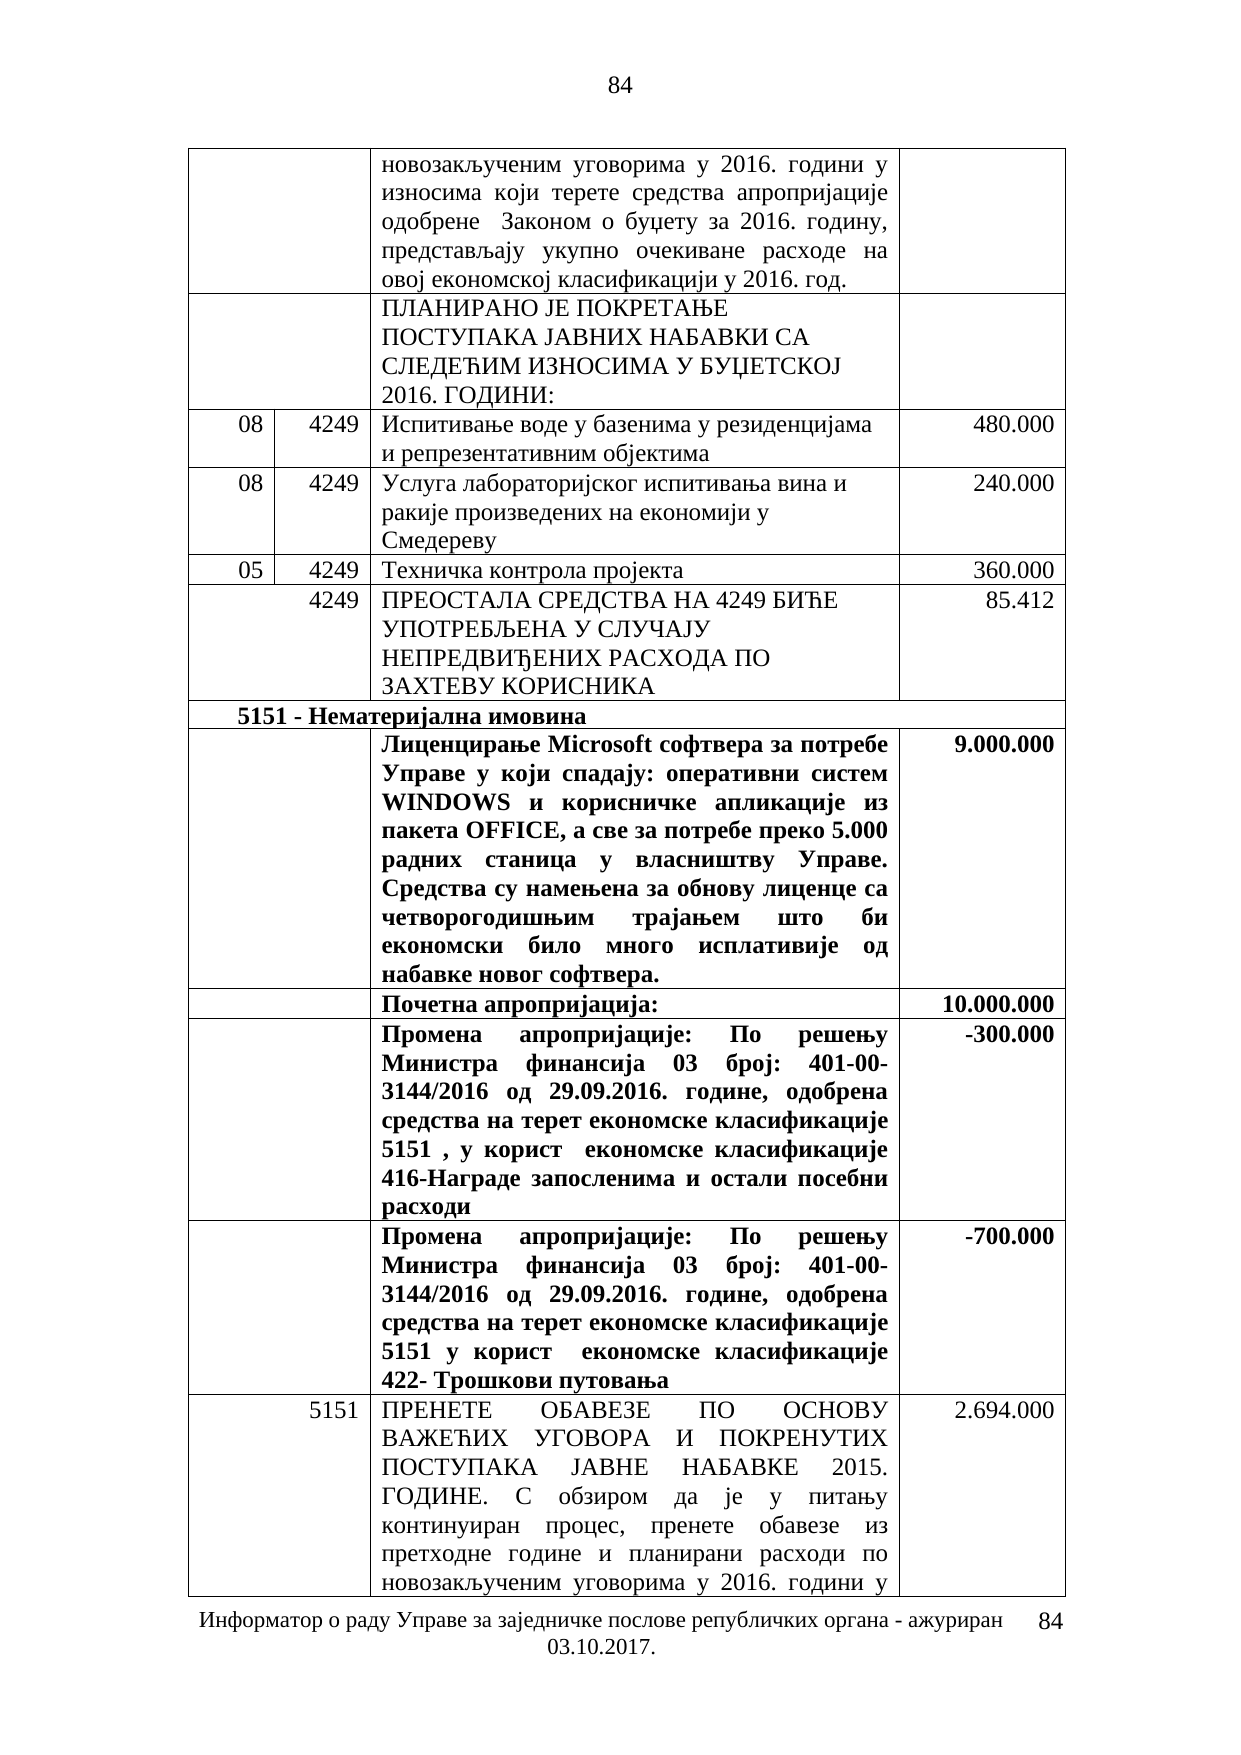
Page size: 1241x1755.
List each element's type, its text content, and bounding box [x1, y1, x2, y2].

table_cell 2.694.000 [900, 1395, 1065, 1596]
table_cell 9.000.000 [900, 729, 1065, 988]
table_cell 08 [189, 410, 274, 467]
table_cell 5151 [189, 1395, 370, 1596]
table_cell 480.000 [900, 410, 1065, 467]
table_cell 4249 [275, 410, 370, 467]
table_cell [900, 294, 1065, 408]
table_cell 4249 [275, 555, 370, 584]
table_cell Промена апропријације: По решењу Министра финансија 03 број: 401-00-3144/2016 од 29.09.2016. године, одобрена средства на терет економске класификације 5151 , у корист економске класификације 416-Награде запосленима и остали посебни расходи [371, 1019, 899, 1220]
table_cell Промена апропријације: По решењу Министра финансија 03 број: 401-00-3144/2016 од 29.09.2016. године, одобрена средства на терет економске класификације 5151 у корист економске класификације 422- Трошкови путовања [371, 1221, 899, 1394]
table_cell 08 [189, 468, 274, 554]
table_cell [189, 989, 370, 1018]
table_cell [189, 729, 370, 988]
table_cell 5151 - Нематеријална имовина [189, 701, 1065, 728]
table_cell 360.000 [900, 555, 1065, 584]
table_cell 85.412 [900, 585, 1065, 700]
table_cell 4249 [189, 585, 370, 700]
table_cell -300.000 [900, 1019, 1065, 1220]
table_cell ПРЕНЕТЕ ОБАВЕЗЕ ПО ОСНОВУ ВАЖЕЋИХ УГОВОРА И ПОКРЕНУТИХ ПОСТУПАКА ЈАВНЕ НАБАВКЕ 2015. ГОДИНЕ. С обзиром да је у питању континуиран процес, пренете обавезе из претходне године и планирани расходи по новозакљученим уговорима у 2016. години у [371, 1395, 899, 1596]
table_cell [900, 149, 1065, 292]
table_cell 240.000 [900, 468, 1065, 554]
table_cell Лиценцирање Microsoft софтвера за потребе Управе у који спадају: оперативни систем WINDOWS и корисничке апликације из пакета OFFICE, а све за потребе преко 5.000 радних станица у власништву Управе. Средства су намењена за обнову лиценце са четворогодишњим трајањем што би економски било много исплативије од набавке новог софтвера. [371, 729, 899, 988]
table_cell Испитивање воде у базенима у резиденцијама и репрезентативним објектима [371, 410, 899, 467]
table_cell [189, 1019, 370, 1220]
table_cell 4249 [275, 468, 370, 554]
table_cell 05 [189, 555, 274, 584]
table_cell 10.000.000 [900, 989, 1065, 1018]
table_cell ПЛАНИРАНО ЈЕ ПОКРЕТАЊЕ ПОСТУПАКА ЈАВНИХ НАБАВКИ СА СЛЕДЕЋИМ ИЗНОСИМА У БУЏЕТСКОЈ 2016. ГОДИНИ: [371, 294, 899, 408]
table_cell новозакљученим уговорима у 2016. години у износима који терете средства апропријације одобрене Законом о буџету за 2016. годину, представљају укупно очекиване расходе на овој економској класификацији у 2016. год. [371, 149, 899, 292]
table_cell -700.000 [900, 1221, 1065, 1394]
table_cell [189, 294, 370, 408]
table_cell [189, 1221, 370, 1394]
table_cell Почетна апропријација: [371, 989, 899, 1018]
table_cell [189, 149, 370, 292]
table_cell ПРЕОСТАЛА СРЕДСТВА НА 4249 БИЋЕ УПОТРЕБЉЕНА У СЛУЧАЈУ НЕПРЕДВИЂЕНИХ РАСХОДА ПО ЗАХТЕВУ КОРИСНИКА [371, 585, 899, 700]
table_cell Техничка контрола пројекта [371, 555, 899, 584]
table_cell Услуга лабораторијског испитивања вина и ракије произведених на економији у Смедереву [371, 468, 899, 554]
